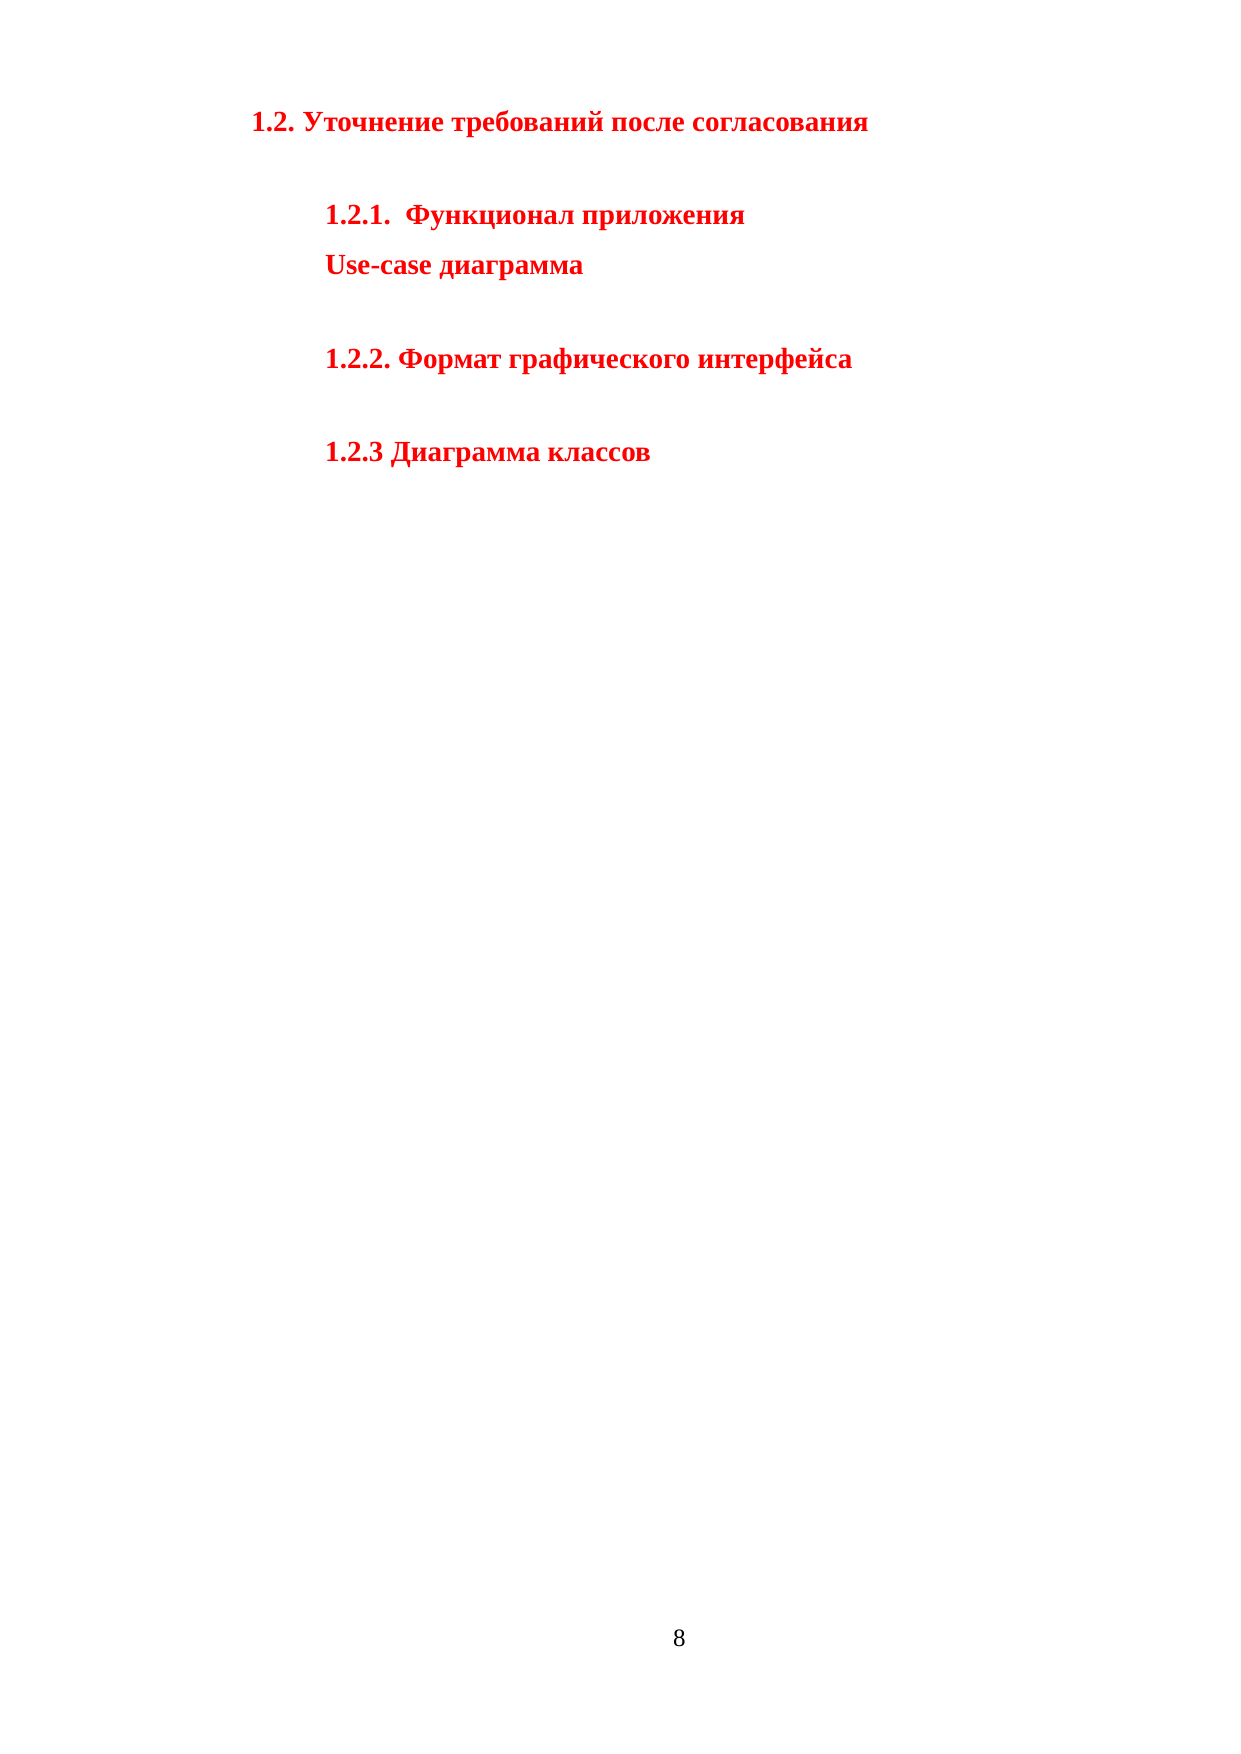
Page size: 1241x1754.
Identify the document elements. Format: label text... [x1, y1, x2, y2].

text 1.2.2. Формат графического интерфейса [325, 341, 1181, 374]
text Use-case диаграмма [325, 247, 1181, 281]
text 1.2.3 Диаграмма классов [325, 434, 1181, 468]
text 1.2. Уточнение требований после согласования [251, 104, 1181, 137]
text 1.2.1. Функционал приложения [325, 197, 1181, 231]
